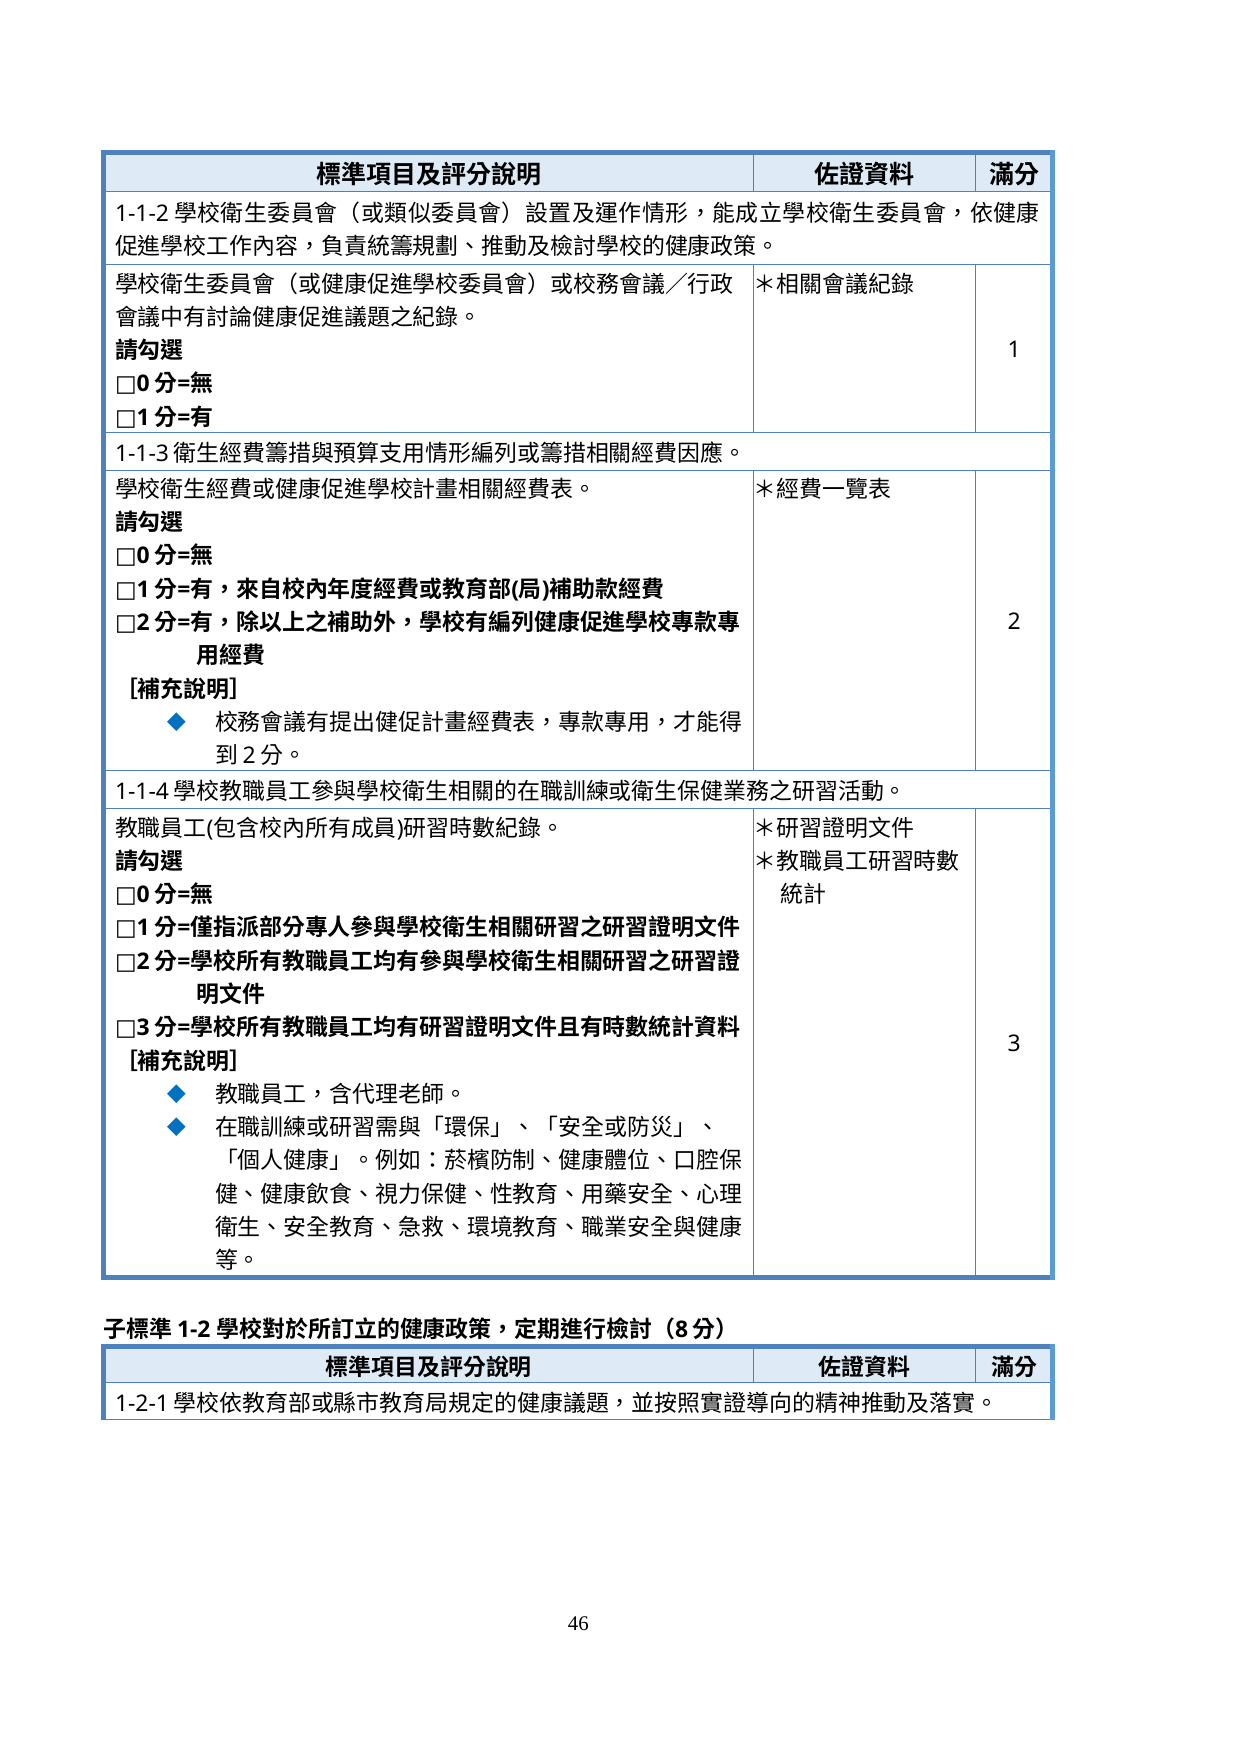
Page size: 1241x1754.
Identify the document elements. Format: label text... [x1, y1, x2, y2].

table_cell ＊研習證明文件 ＊教職員工研習時數統計 [754, 809, 975, 1275]
table_cell 學校衛生委員會（或健康促進學校委員會）或校務會議／行政會議中有討論健康促進議題之紀錄。 請勾選 □0分=無 □1分=有 [106, 265, 753, 432]
table_header 佐證資料 [754, 155, 975, 191]
table_cell 1 [976, 265, 1050, 432]
table_header 滿分 [976, 155, 1050, 191]
table_cell 1-1-4學校教職員工參與學校衛生相關的在職訓練或衛生保健業務之研習活動。 [106, 771, 1050, 808]
table_cell 1-2-1學校依教育部或縣市教育局規定的健康議題，並按照實證導向的精神推動及落實。 [106, 1383, 1050, 1419]
text 子標準1-2 學校對於所訂立的健康政策，定期進行檢討（8分） [103, 1311, 1053, 1344]
table_cell 2 [976, 471, 1050, 770]
table_cell 3 [976, 809, 1050, 1275]
table_cell ＊相關會議紀錄 [754, 265, 975, 432]
table_cell ＊經費一覽表 [754, 471, 975, 770]
table_cell 1-1-3衛生經費籌措與預算支用情形編列或籌措相關經費因應。 [106, 433, 1050, 470]
table_cell 學校衛生經費或健康促進學校計畫相關經費表。 請勾選 □0分=無 □1分=有，來自校內年度經費或教育部(局)補助款經費 □2分=有，除以上之補助外，學校有編列健康促進學校專款專用經費 ［補充說明］ 校務會議有提出健促計畫經費表，專款專用，才能得到2分。 [106, 471, 753, 770]
table_header 滿分 [976, 1349, 1050, 1382]
table_header 標準項目及評分說明 [106, 1349, 753, 1382]
table_cell 1-1-2學校衛生委員會（或類似委員會）設置及運作情形，能成立學校衛生委員會，依健康促進學校工作內容，負責統籌規劃、推動及檢討學校的健康政策。 [106, 192, 1050, 264]
table_header 佐證資料 [754, 1349, 975, 1382]
table_header 標準項目及評分說明 [106, 155, 753, 191]
table_cell 教職員工(包含校內所有成員)研習時數紀錄。 請勾選 □0分=無 □1分=僅指派部分專人參與學校衛生相關研習之研習證明文件 □2分=學校所有教職員工均有參與學校衛生相關研習之研習證明文件 □3分=學校所有教職員工均有研習證明文件且有時數統計資料 ［補充說明］ 教職員工，含代理老師。 在職訓練或研習需與「環保」、「安全或防災」、「個人健康」。例如：菸檳防制、健康體位、口腔保健、健康飲食、視力保健、性教育、用藥安全、心理衛生、安全教育、急救、環境教育、職業安全與健康等。 [106, 809, 753, 1275]
